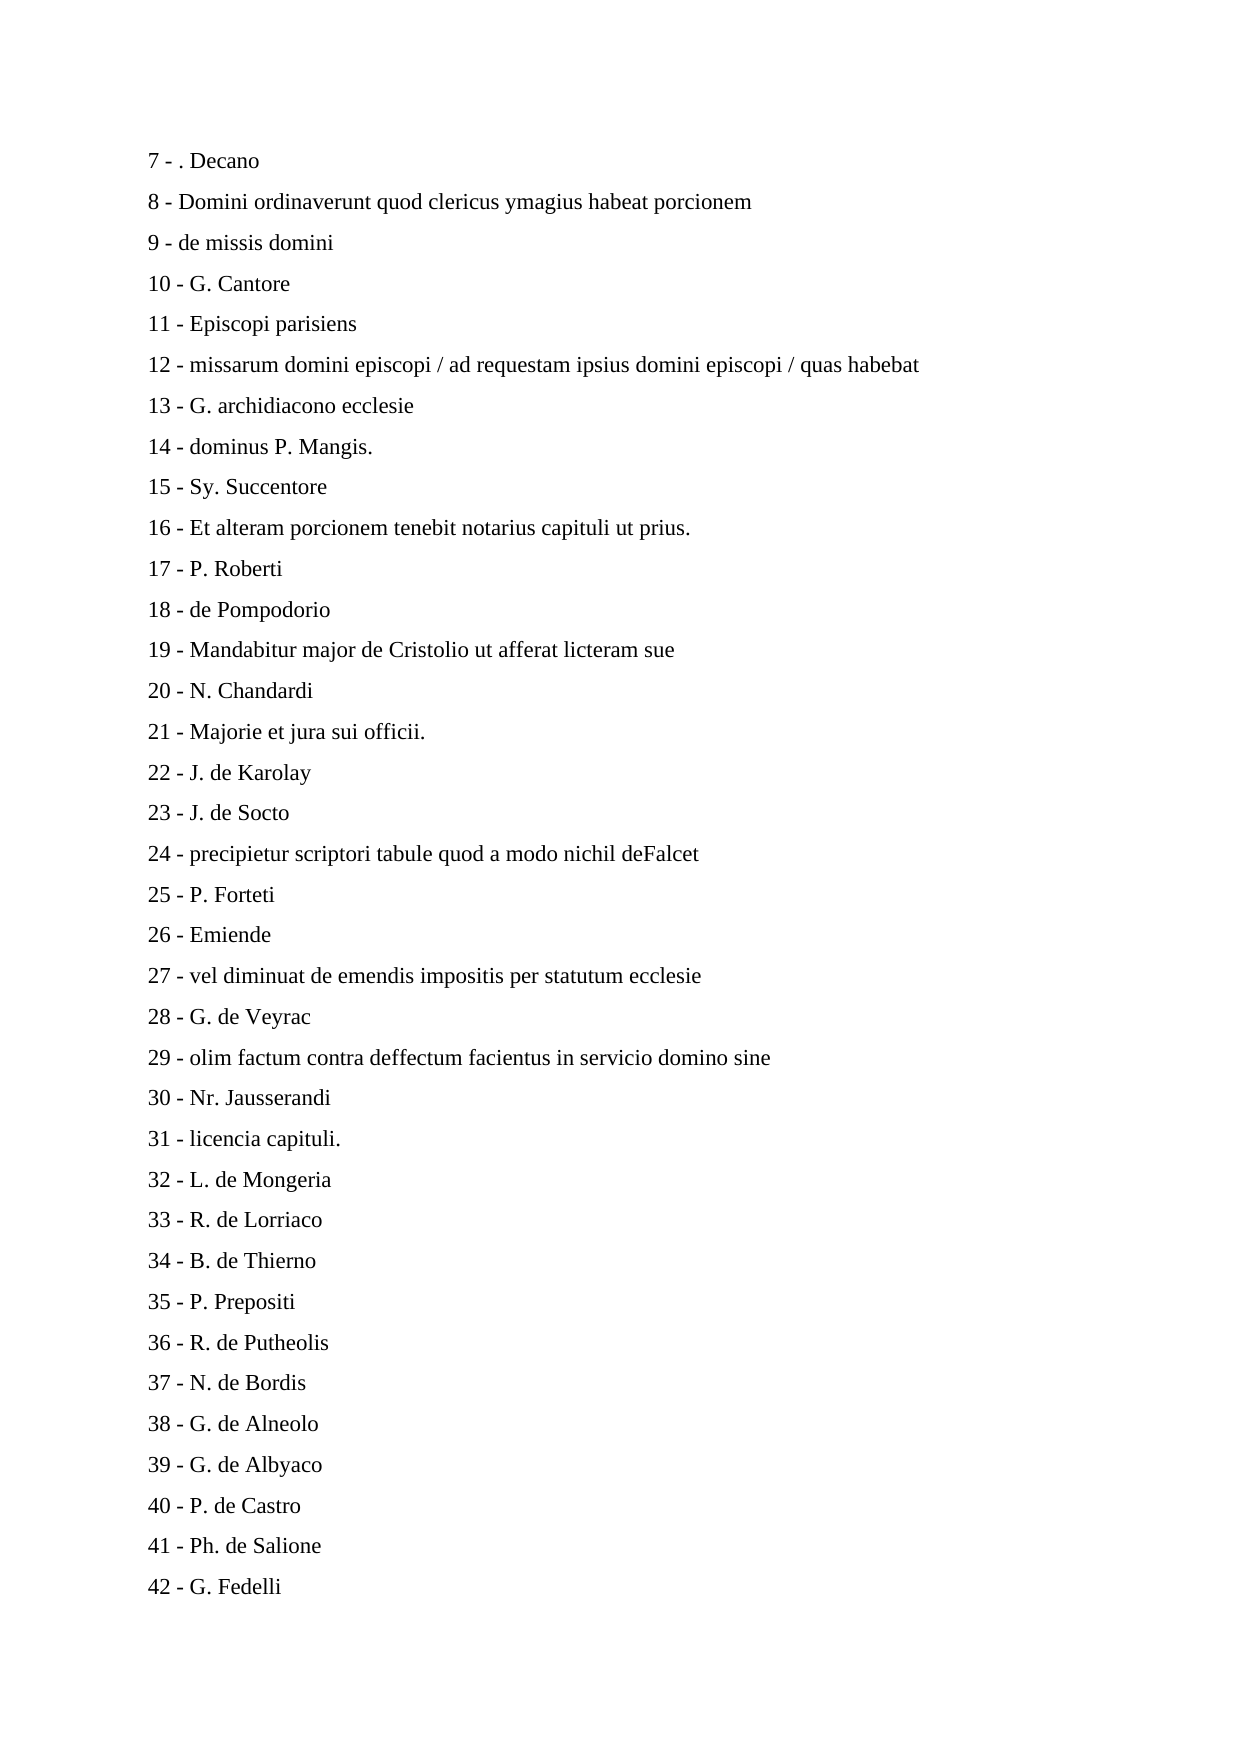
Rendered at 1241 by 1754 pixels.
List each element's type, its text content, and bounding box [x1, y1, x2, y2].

text 38 - G. de Alneolo [148, 1410, 1093, 1437]
text 12 - missarum domini episcopi / ad requestam ipsius domini episcopi / quas habebat [148, 351, 1093, 378]
text 30 - Nr. Jausserandi [148, 1084, 1093, 1111]
text 41 - Ph. de Salione [148, 1532, 1093, 1559]
text 15 - Sy. Succentore [148, 473, 1093, 500]
text 21 - Majorie et jura sui officii. [148, 718, 1093, 744]
text 35 - P. Prepositi [148, 1288, 1093, 1314]
text 9 - de missis domini [148, 229, 1093, 255]
text 18 - de Pompodorio [148, 596, 1093, 622]
text 28 - G. de Veyrac [148, 1003, 1093, 1029]
text 34 - B. de Thierno [148, 1247, 1093, 1274]
text 33 - R. de Lorriaco [148, 1207, 1093, 1233]
text 8 - Domini ordinaverunt quod clericus ymagius habeat porcionem [148, 188, 1093, 215]
text 25 - P. Forteti [148, 881, 1093, 907]
text 7 - . Decano [148, 148, 1093, 174]
text 31 - licencia capituli. [148, 1125, 1093, 1151]
text 11 - Episcopi parisiens [148, 311, 1093, 337]
text 16 - Et alteram porcionem tenebit notarius capituli ut prius. [148, 514, 1093, 541]
text 40 - P. de Castro [148, 1492, 1093, 1518]
text 19 - Mandabitur major de Cristolio ut afferat licteram sue [148, 636, 1093, 663]
text 37 - N. de Bordis [148, 1369, 1093, 1396]
text 26 - Emiende [148, 921, 1093, 948]
text 10 - G. Cantore [148, 270, 1093, 296]
text 27 - vel diminuat de emendis impositis per statutum ecclesie [148, 962, 1093, 988]
text 20 - N. Chandardi [148, 677, 1093, 703]
text 22 - J. de Karolay [148, 758, 1093, 785]
text 17 - P. Roberti [148, 555, 1093, 581]
text 32 - L. de Mongeria [148, 1166, 1093, 1192]
text 13 - G. archidiacono ecclesie [148, 392, 1093, 418]
text 29 - olim factum contra deffectum facientus in servicio domino sine [148, 1044, 1093, 1070]
text 36 - R. de Putheolis [148, 1329, 1093, 1355]
text 23 - J. de Socto [148, 799, 1093, 826]
text 24 - precipietur scriptori tabule quod a modo nichil deFalcet [148, 840, 1093, 866]
text 42 - G. Fedelli [148, 1573, 1093, 1599]
text 39 - G. de Albyaco [148, 1451, 1093, 1477]
text 14 - dominus P. Mangis. [148, 433, 1093, 459]
